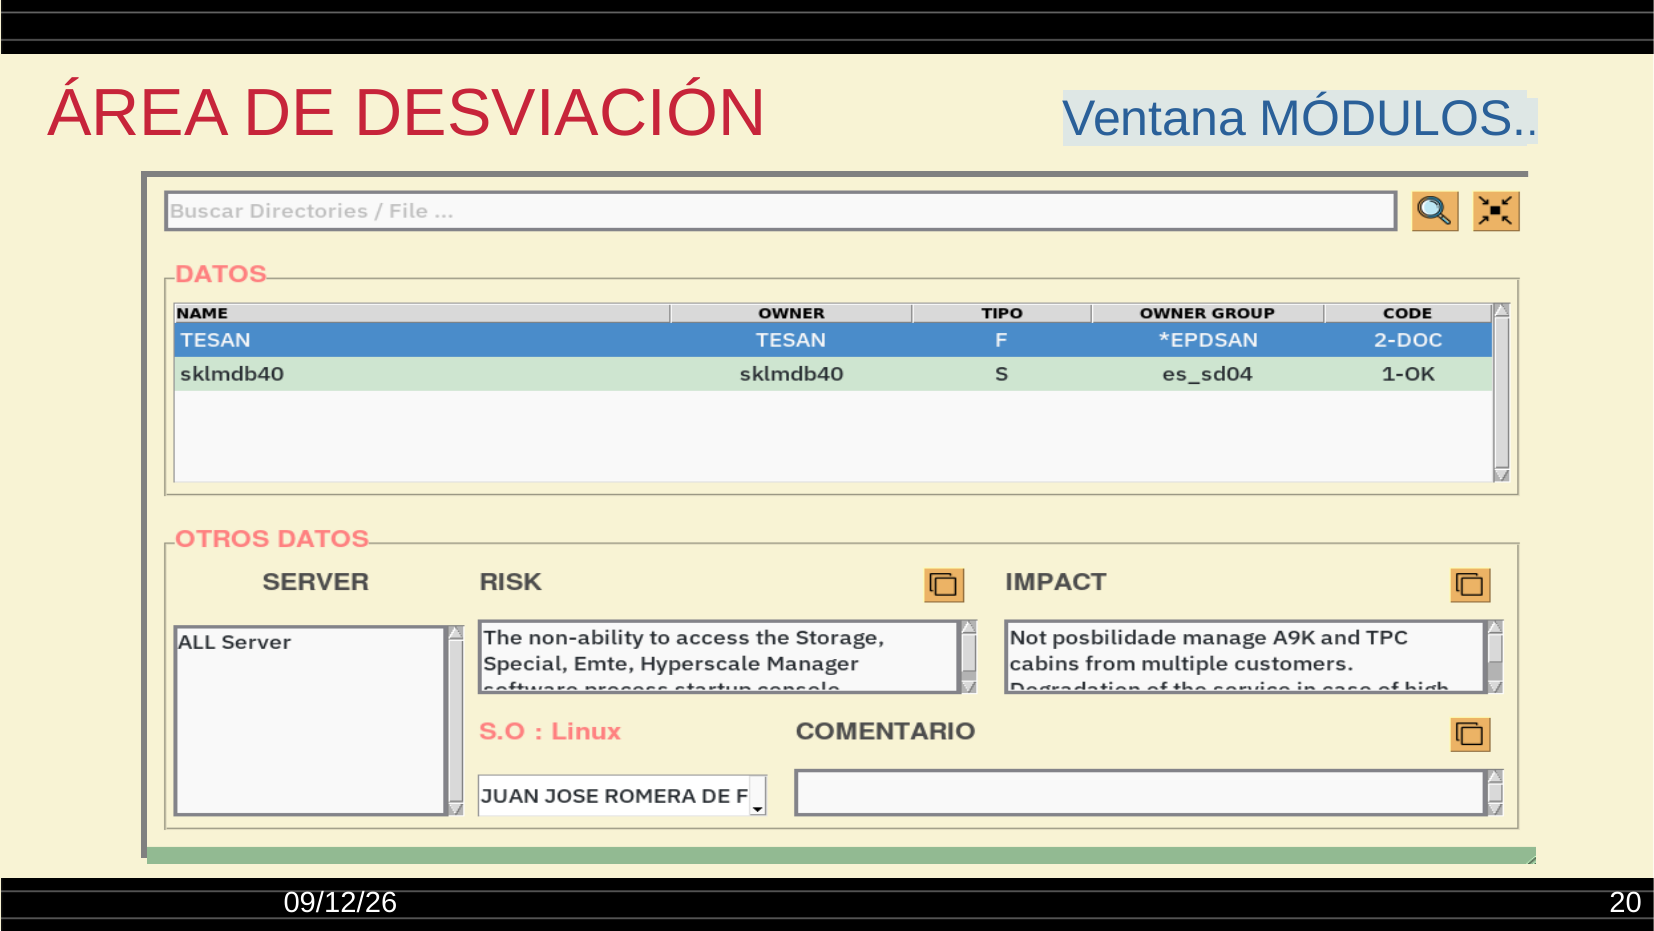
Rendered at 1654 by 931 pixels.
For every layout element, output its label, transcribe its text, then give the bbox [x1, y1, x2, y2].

picture [1, 878, 1654, 931]
title ÁREA DE DESVIACIÓN Ventana MÓDULOS.. [47, 46, 1565, 178]
picture [147, 177, 1536, 864]
picture [1, 0, 1654, 54]
